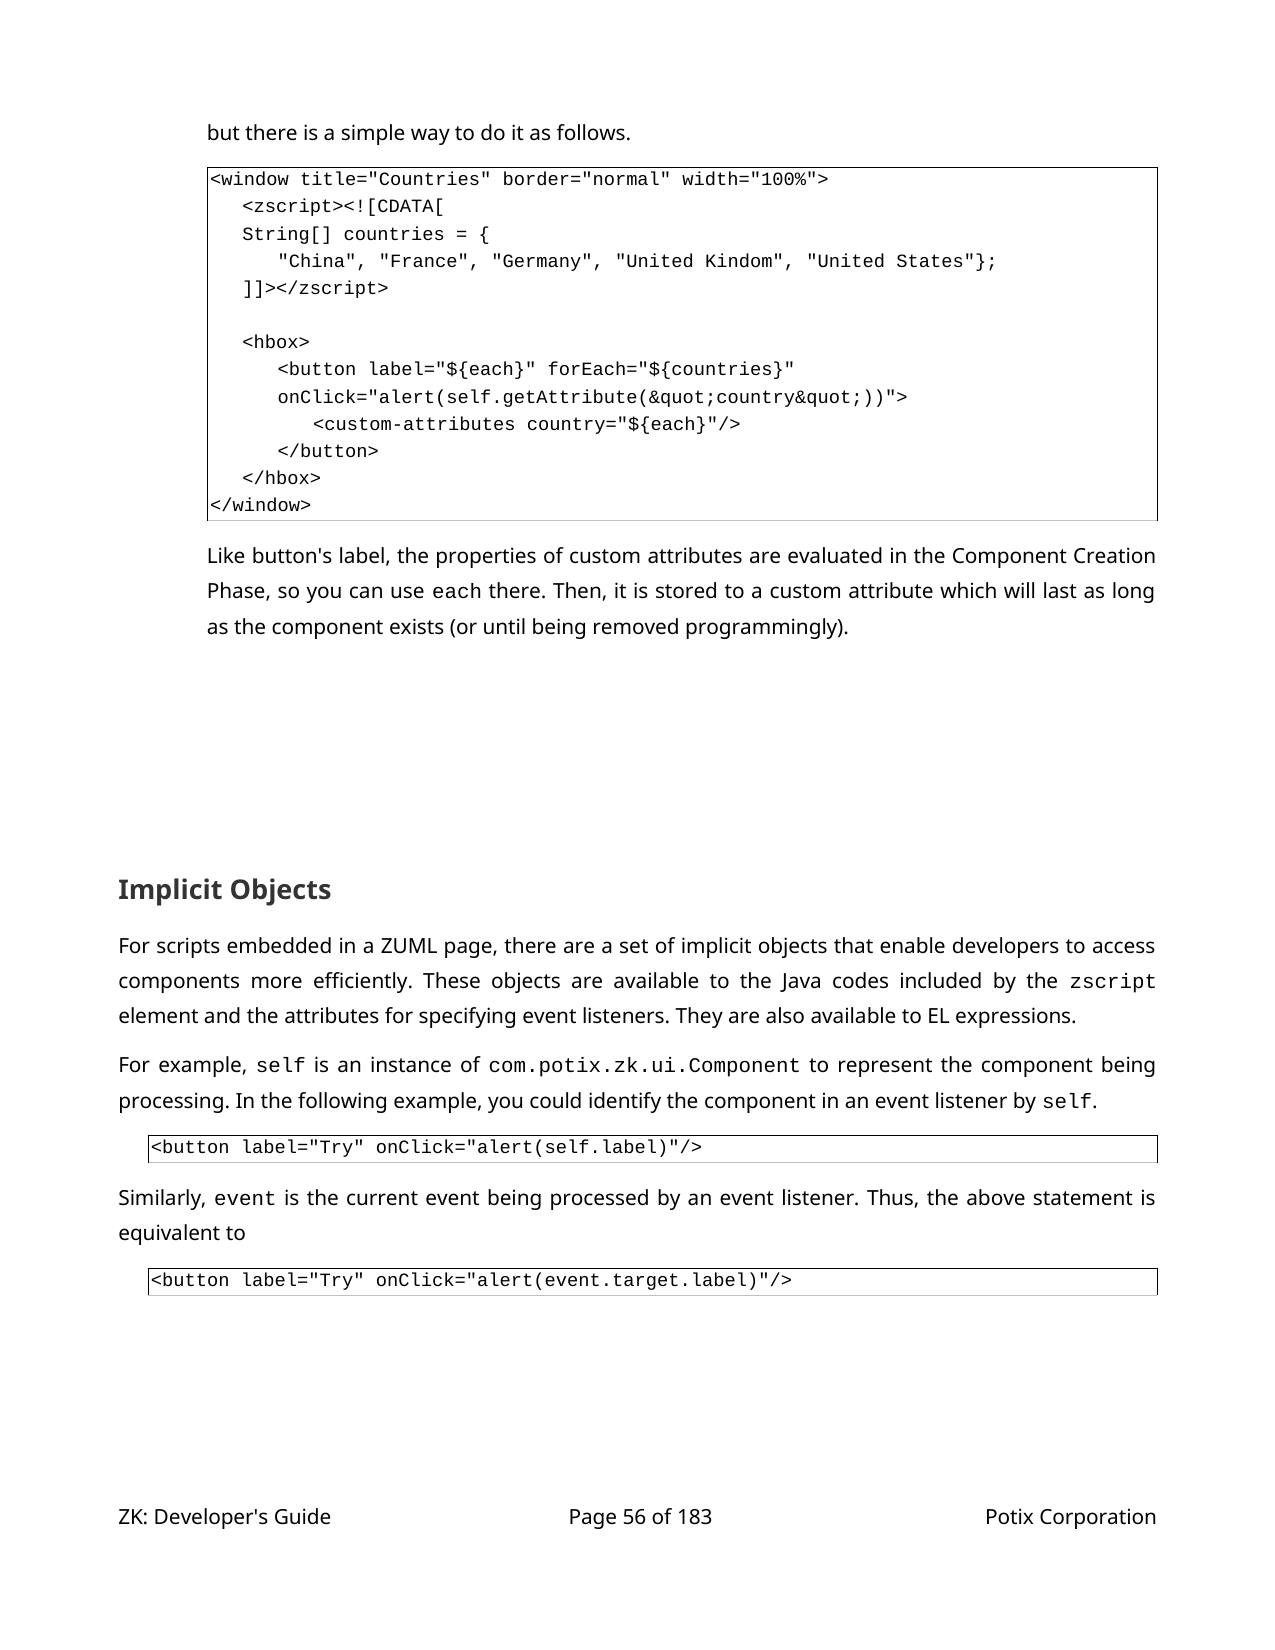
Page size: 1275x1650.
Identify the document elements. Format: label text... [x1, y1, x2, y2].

text String[] countries = { [208, 221, 1157, 246]
text <button label="${each}" forEach="${countries}" [208, 357, 1157, 382]
text "China", "France", "Germany", "United Kindom", "United States"}; [208, 248, 1157, 273]
text ]]></zscript> [208, 276, 1157, 300]
text <window title="Countries" border="normal" width="100%"> [208, 168, 1157, 191]
text <zscript><![CDATA[ [208, 194, 1157, 218]
subtitle Implicit Objects [118, 870, 1157, 907]
text <hbox> [208, 330, 1157, 354]
text <button label="Try" onClick="alert(self.label)"/> [149, 1136, 1157, 1162]
text onClick="alert(self.getAttribute(&quot;country&quot;))"> [208, 384, 1157, 409]
text </hbox> [208, 466, 1157, 490]
text <custom-attributes country="${each}"/> [208, 412, 1157, 436]
text For example, self is an instance of com.potix.zk.ui.Component to represent the component being processing. In the following example, you could identify the component in an event listener by self. [118, 1050, 1157, 1114]
text For scripts embedded in a ZUML page, there are a set of implicit objects that enable developers to access components more efficiently. These objects are available to the Java codes included by the zscript element and the attributes for specifying event listeners. They are also available to EL expressions. [118, 931, 1157, 1030]
text </window> [208, 493, 1157, 520]
text but there is a simple way to do it as follows. [207, 118, 1157, 146]
text Similarly, event is the current event being processed by an event listener. Thus, the above statement is equivalent to [118, 1183, 1157, 1247]
text <button label="Try" onClick="alert(event.target.label)"/> [149, 1269, 1157, 1295]
text Like button's label, the properties of custom attributes are evaluated in the Component Creation Phase, so you can use each there. Then, it is stored to a custom attribute which will last as long as the component exists (or until being removed programmingly). [207, 541, 1157, 640]
text </button> [208, 439, 1157, 463]
